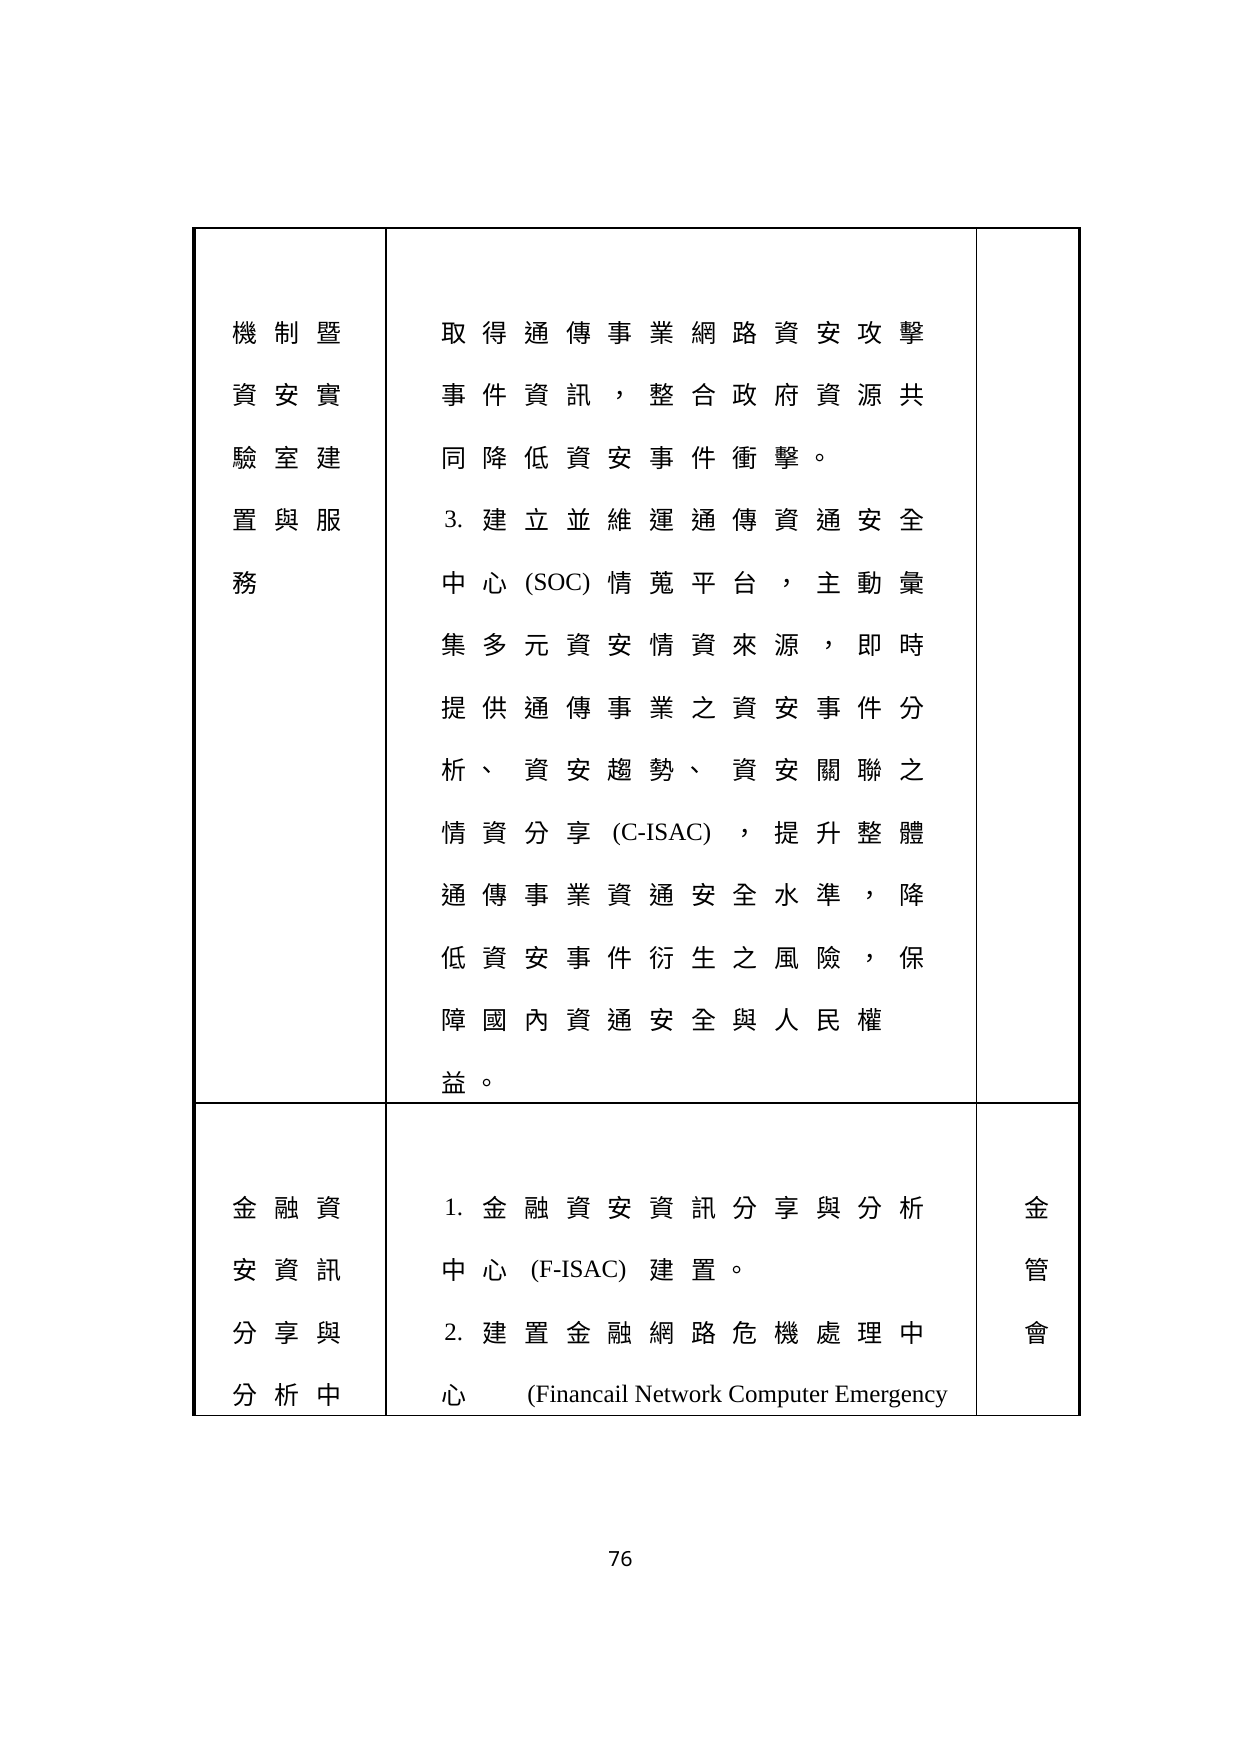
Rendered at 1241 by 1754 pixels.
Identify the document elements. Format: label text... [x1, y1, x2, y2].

table_cell 1.金融資安資訊分享與分析中心(F-ISAC)建置。 2.建置金融網路危機處理中心 (Financail Network Computer Emergency [387, 1104, 976, 1415]
table_cell 取得通傳事業網路資安攻擊事件資訊，整合政府資源共同降低資安事件衝擊。 3.建立並維運通傳資通安全中心(SOC)情蒐平台，主動彙集多元資安情資來源，即時提供通傳事業之資安事件分析、資安趨勢、資安關聯之情資分享(C-ISAC)，提升整體通傳事業資通安全水準，降低資安事件衍生之風險，保障國內資通安全與人民權益。 [387, 229, 976, 1102]
table_cell [977, 229, 1078, 1102]
table_cell 金融資安資訊分享與分析中 [196, 1104, 385, 1415]
table_cell 金管會 [977, 1104, 1078, 1415]
table_cell 機制暨資安實驗室建置與服務 [196, 229, 385, 1102]
